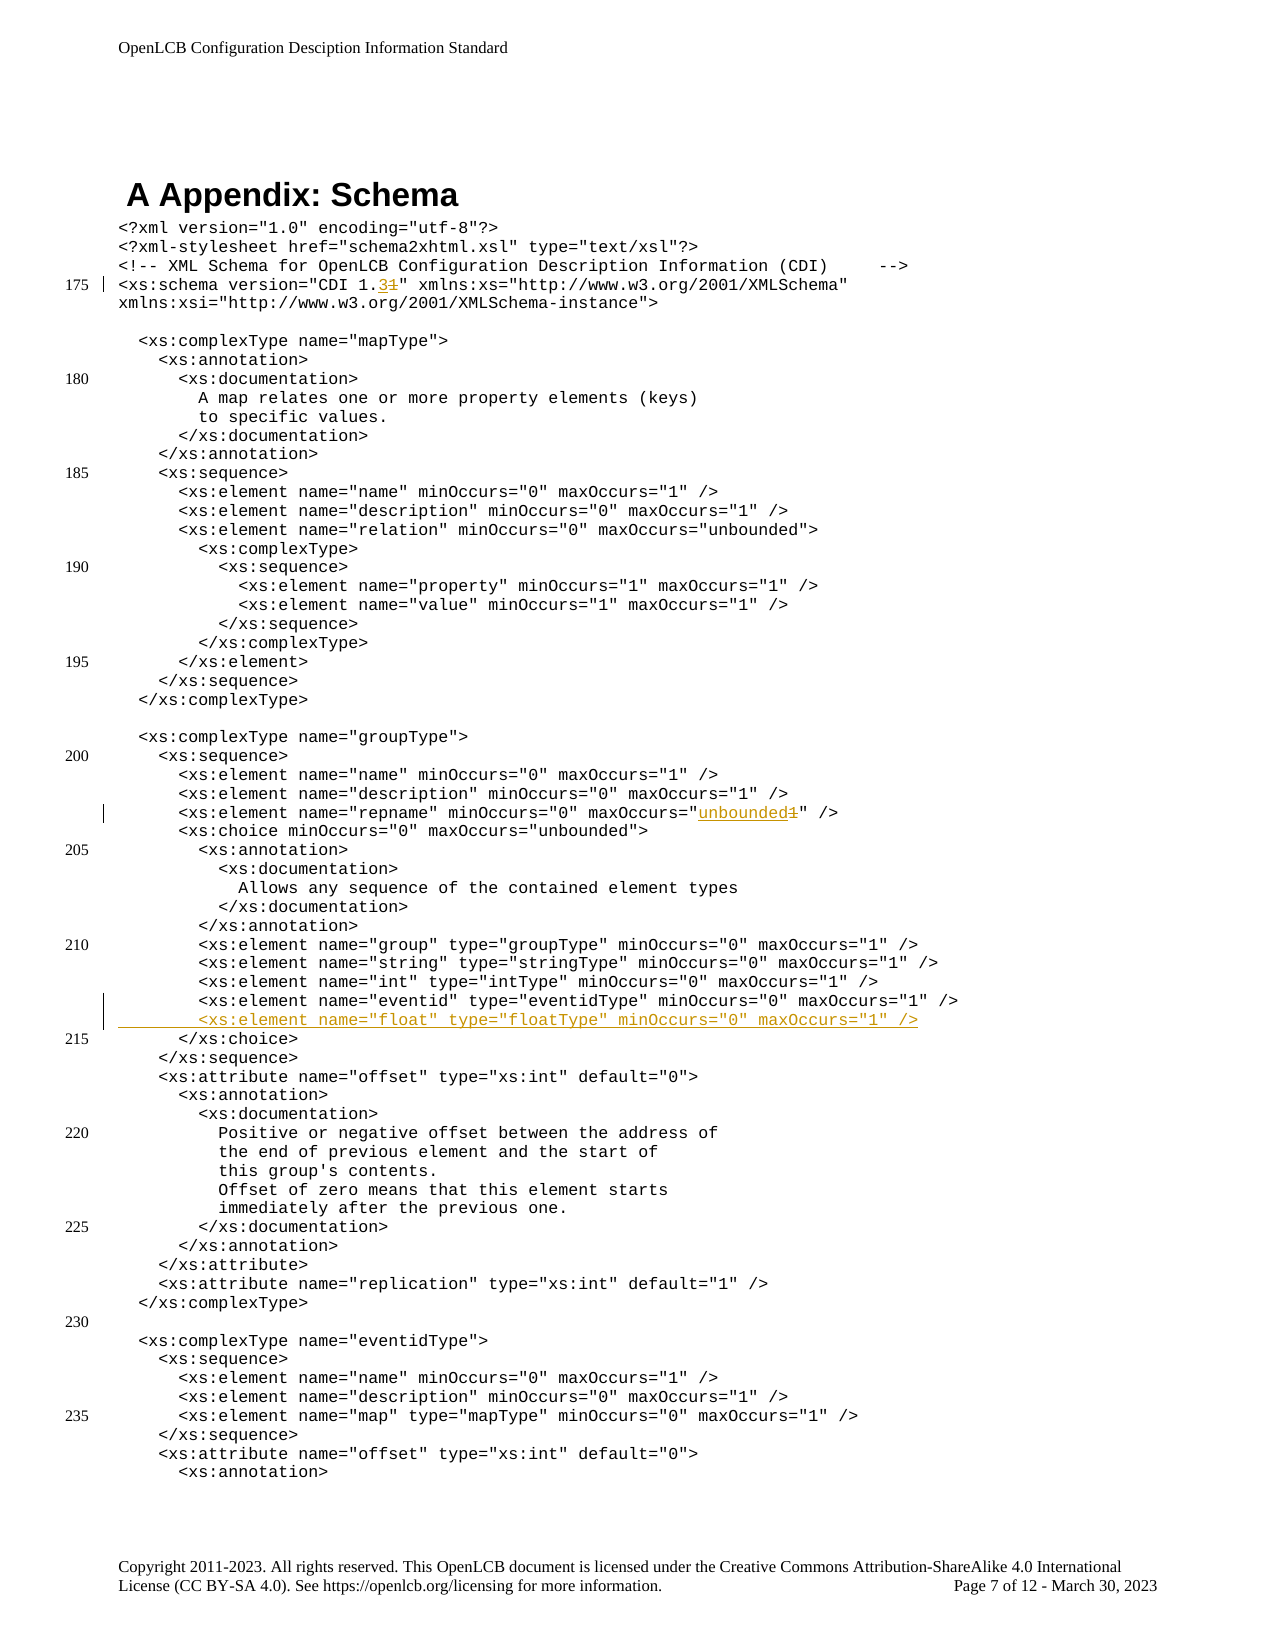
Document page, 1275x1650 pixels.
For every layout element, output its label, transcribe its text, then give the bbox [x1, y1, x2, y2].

text <xs:element name="int" type="intType" minOccurs="0" maxOccurs="1" /> [118, 974, 1157, 993]
text <xs:documentation> [118, 861, 1157, 879]
text <xs:element name="name" minOccurs="0" maxOccurs="1" /> [118, 766, 1157, 785]
text <xs:attribute name="replication" type="xs:int" default="1" /> [118, 1276, 1157, 1294]
text Allows any sequence of the contained element types [118, 879, 1157, 898]
text </xs:documentation> [118, 1219, 1157, 1238]
text <xs:element name="description" minOccurs="0" maxOccurs="1" /> [118, 785, 1157, 804]
text </xs:annotation> [118, 917, 1157, 936]
text A map relates one or more property elements (keys) [118, 389, 1157, 408]
text <!-- XML Schema for OpenLCB Configuration Description Information (CDI) --> [118, 257, 1157, 276]
text <xs:complexType name="mapType"> [118, 333, 1157, 352]
text <xs:annotation> [118, 1087, 1157, 1106]
text <xs:element name="relation" minOccurs="0" maxOccurs="unbounded"> [118, 521, 1157, 540]
text </xs:annotation> [118, 446, 1157, 465]
text <?xml version="1.0" encoding="utf-8"?> [118, 220, 1157, 238]
text <xs:element name="float" type="floatType" minOccurs="0" maxOccurs="1" /> [118, 1012, 1157, 1030]
text <xs:element name="name" minOccurs="0" maxOccurs="1" /> [118, 484, 1157, 502]
text <xs:element name="value" minOccurs="1" maxOccurs="1" /> [118, 597, 1157, 616]
text immediately after the previous one. [118, 1200, 1157, 1219]
text </xs:complexType> [118, 691, 1157, 710]
text <xs:annotation> [118, 1464, 1157, 1483]
text <xs:documentation> [118, 1106, 1157, 1125]
text </xs:complexType> [118, 634, 1157, 653]
text <xs:schema version="CDI 1.3" xmlns:xs="http://www.w3.org/2001/XMLSchema" xmlns:xsi="http://www.w3.org/2001/XMLSchema-instance"> [118, 276, 1157, 314]
text </xs:sequence> [118, 1426, 1157, 1445]
text </xs:attribute> [118, 1257, 1157, 1276]
text <xs:choice minOccurs="0" maxOccurs="unbounded"> [118, 823, 1157, 842]
text <xs:element name="description" minOccurs="0" maxOccurs="1" /> [118, 502, 1157, 521]
text </xs:documentation> [118, 427, 1157, 446]
text <xs:annotation> [118, 842, 1157, 861]
text this group's contents. [118, 1162, 1157, 1181]
text <xs:element name="group" type="groupType" minOccurs="0" maxOccurs="1" /> [118, 936, 1157, 955]
text <xs:attribute name="offset" type="xs:int" default="0"> [118, 1068, 1157, 1087]
text </xs:choice> [118, 1030, 1157, 1049]
text Offset of zero means that this element starts [118, 1181, 1157, 1200]
text <xs:element name="string" type="stringType" minOccurs="0" maxOccurs="1" /> [118, 955, 1157, 974]
text the end of previous element and the start of [118, 1143, 1157, 1162]
subtitle Appendix: Schema [118, 175, 1157, 213]
text <xs:sequence> [118, 465, 1157, 484]
text </xs:documentation> [118, 898, 1157, 917]
text <xs:sequence> [118, 1351, 1157, 1370]
text <xs:element name="property" minOccurs="1" maxOccurs="1" /> [118, 578, 1157, 597]
text </xs:complexType> [118, 1294, 1157, 1313]
text <xs:element name="description" minOccurs="0" maxOccurs="1" /> [118, 1389, 1157, 1407]
text </xs:sequence> [118, 1049, 1157, 1068]
text </xs:sequence> [118, 616, 1157, 634]
text <xs:sequence> [118, 748, 1157, 766]
text <xs:element name="repname" minOccurs="0" maxOccurs="unbounded" /> [118, 804, 1157, 823]
text <?xml-stylesheet href="schema2xhtml.xsl" type="text/xsl"?> [118, 238, 1157, 257]
text <xs:element name="name" minOccurs="0" maxOccurs="1" /> [118, 1370, 1157, 1389]
text <xs:sequence> [118, 559, 1157, 578]
text <xs:complexType name="groupType"> [118, 729, 1157, 748]
text </xs:sequence> [118, 672, 1157, 691]
text <xs:complexType> [118, 540, 1157, 559]
text <xs:element name="eventid" type="eventidType" minOccurs="0" maxOccurs="1" /> [118, 993, 1157, 1012]
text <xs:complexType name="eventidType"> [118, 1332, 1157, 1351]
text <xs:element name="map" type="mapType" minOccurs="0" maxOccurs="1" /> [118, 1407, 1157, 1426]
text </xs:annotation> [118, 1238, 1157, 1257]
text <xs:documentation> [118, 371, 1157, 389]
text </xs:element> [118, 653, 1157, 672]
text Positive or negative offset between the address of [118, 1125, 1157, 1143]
text <xs:attribute name="offset" type="xs:int" default="0"> [118, 1445, 1157, 1464]
text <xs:annotation> [118, 352, 1157, 371]
text to specific values. [118, 408, 1157, 427]
